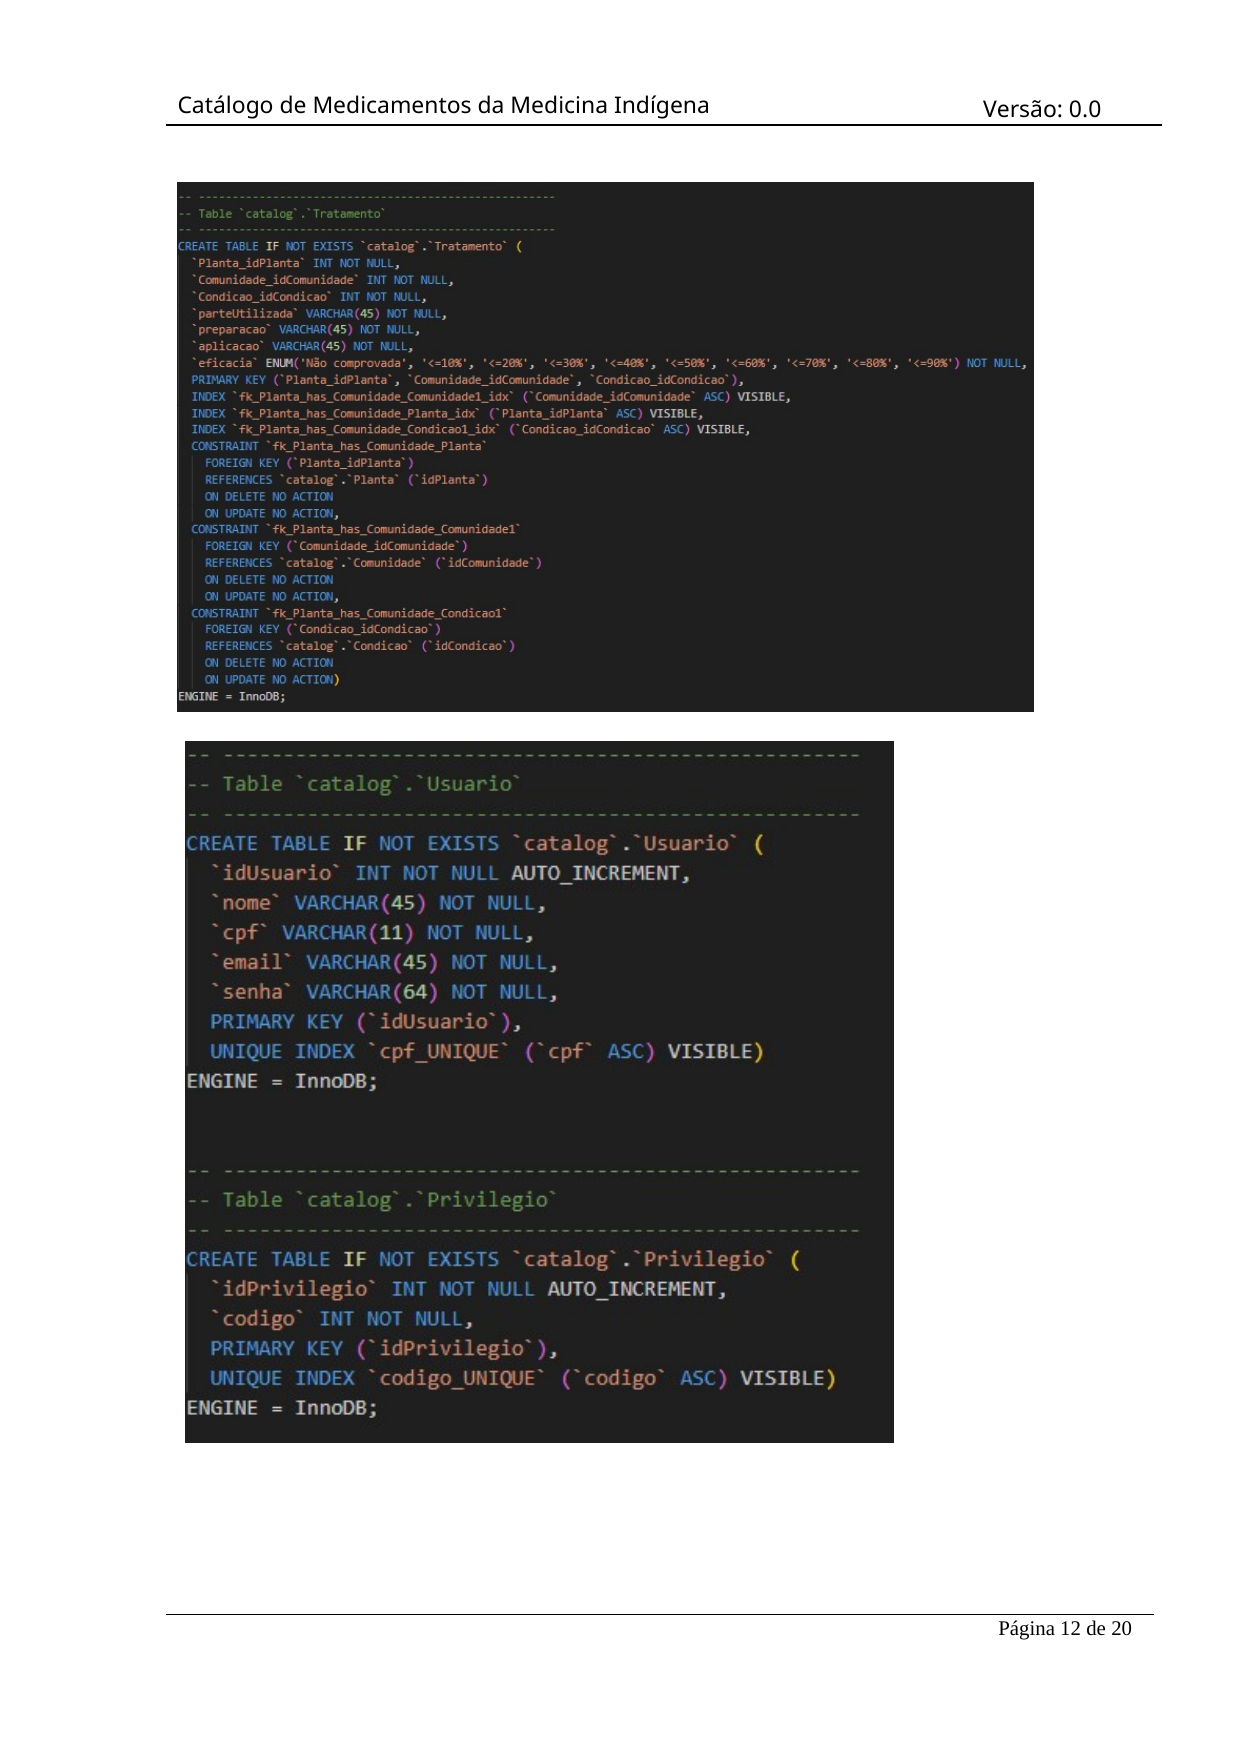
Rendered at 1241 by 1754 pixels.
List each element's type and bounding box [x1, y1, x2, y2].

picture [177, 182, 1034, 712]
picture [185, 741, 894, 1443]
